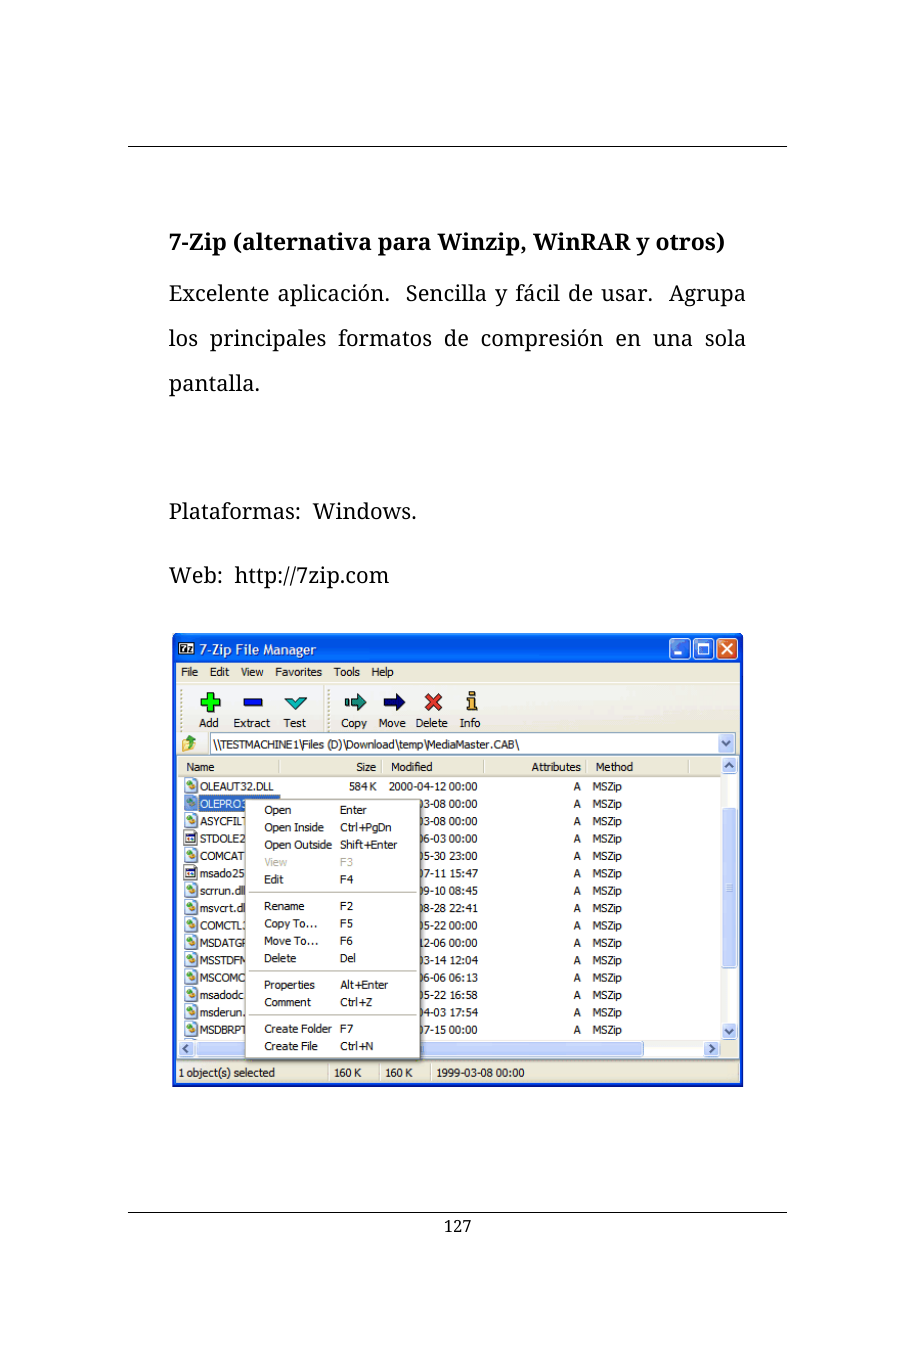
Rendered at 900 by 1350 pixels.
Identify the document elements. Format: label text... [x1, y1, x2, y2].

table_cell [154, 615, 762, 1135]
table_header 7-Zip (alternativa para Winzip, WinRAR y otros) Excelente aplicación. Sencilla y fácil de usar. Agrupa los principales formatos de compresión en una sola pantalla. Plataformas: Windows. Web: http://7zip.com [154, 194, 762, 615]
picture [172, 633, 744, 1087]
